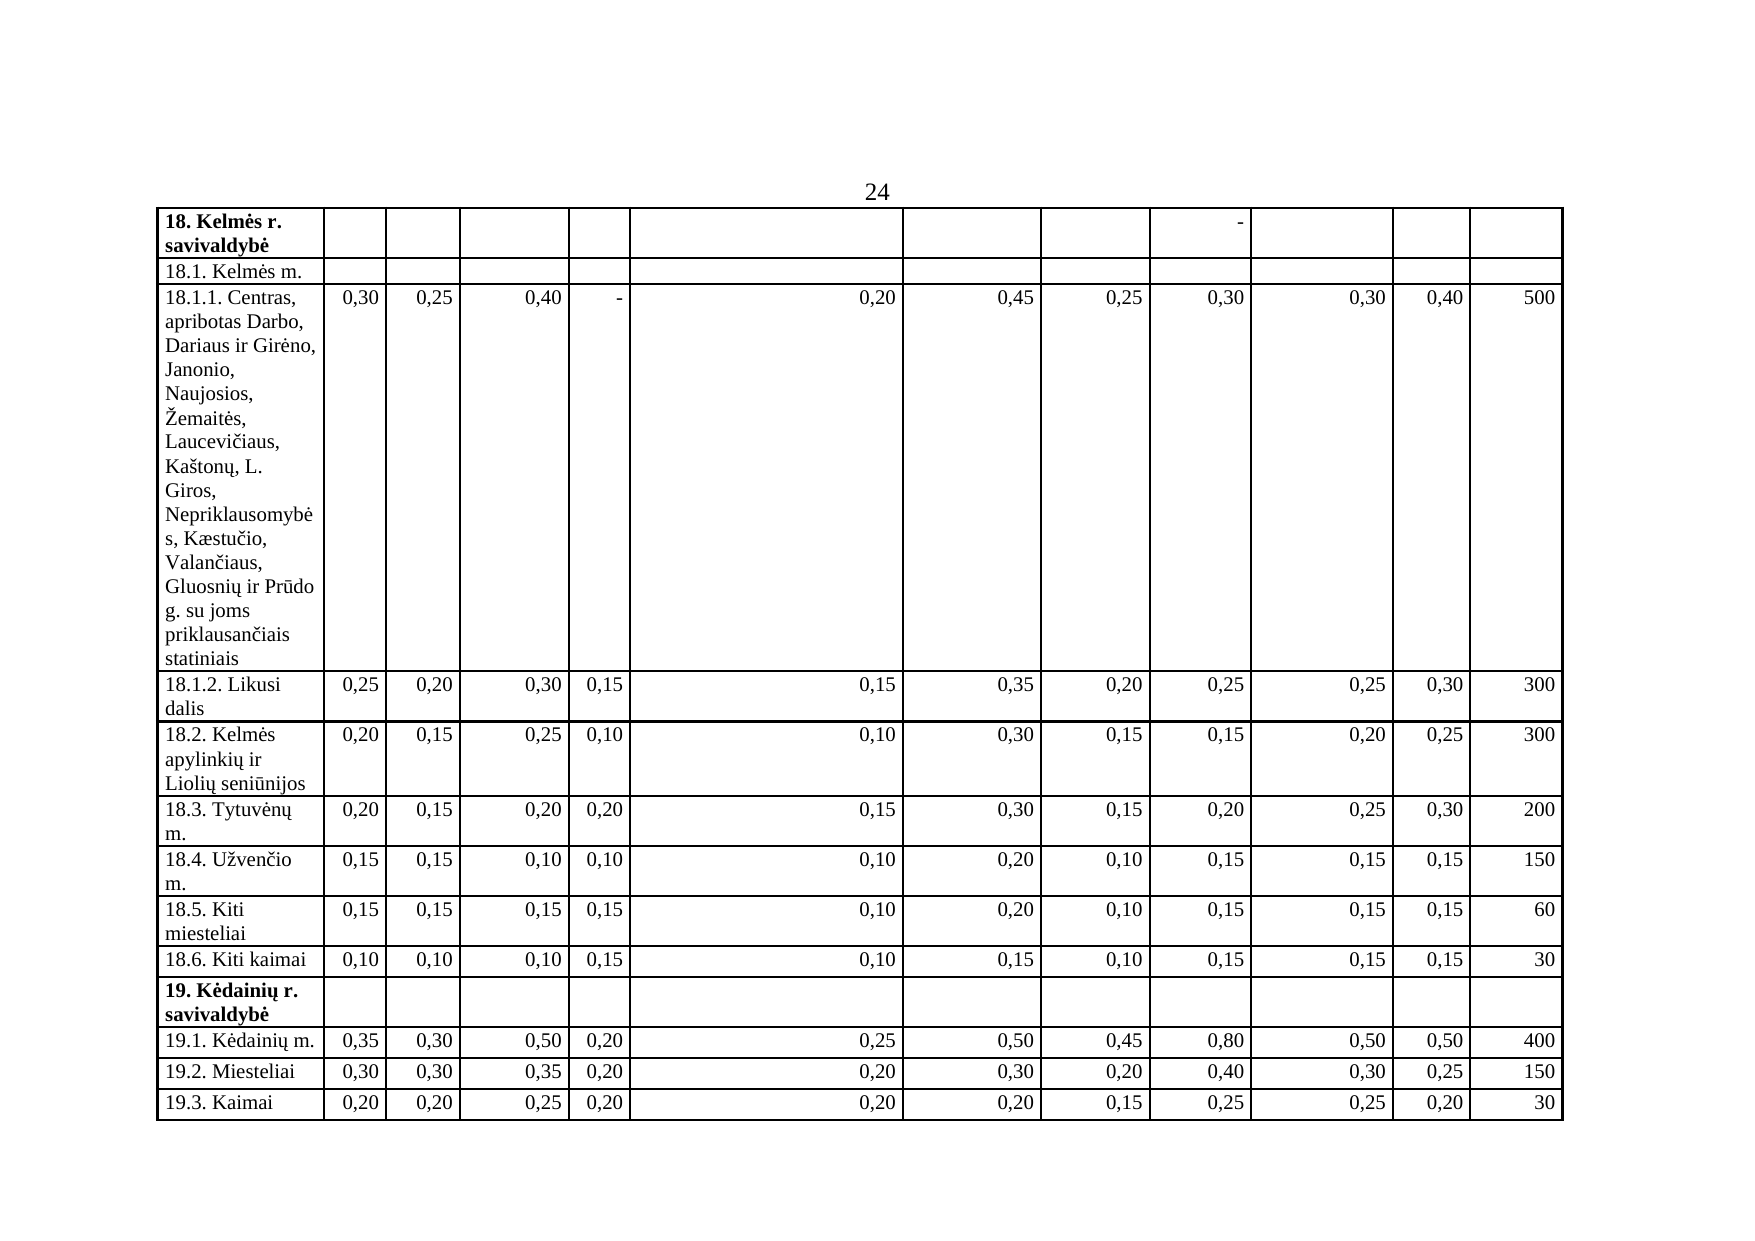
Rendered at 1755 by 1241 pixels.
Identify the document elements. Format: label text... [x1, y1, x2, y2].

table_cell 0,15 [570, 897, 629, 945]
table_cell 0,15 [1394, 847, 1469, 895]
table_cell 0,30 [387, 1059, 459, 1088]
table_cell 0,30 [1151, 285, 1250, 670]
table_cell 0,15 [1151, 847, 1250, 895]
table_cell [904, 978, 1040, 1026]
table_cell 0,15 [387, 897, 459, 945]
table_cell 0,15 [1042, 797, 1149, 845]
table_cell [1564, 670, 1586, 720]
table_cell [1586, 795, 1590, 845]
table_cell 18.2. Kelmės apylinkių ir Liolių seniūnijos [159, 723, 323, 794]
table_cell [461, 259, 568, 283]
table_cell 0,25 [1042, 285, 1149, 670]
table_cell [1394, 259, 1469, 283]
table_cell [1564, 945, 1586, 976]
table_cell 0,45 [904, 285, 1040, 670]
table_cell [1590, 945, 1597, 976]
table_cell [631, 209, 902, 257]
table_cell [1590, 720, 1597, 794]
table_cell 0,20 [631, 1059, 902, 1088]
table_cell 0,15 [1151, 723, 1250, 794]
table_cell - [570, 285, 629, 670]
table_cell [1590, 895, 1597, 945]
table_cell [1564, 1088, 1586, 1119]
table_cell [1564, 720, 1586, 794]
table_cell [325, 259, 385, 283]
table_cell [387, 259, 459, 283]
table_cell 0,15 [1394, 897, 1469, 945]
table_cell [1252, 978, 1392, 1026]
table_cell [1564, 795, 1586, 845]
table_cell 0,30 [1394, 672, 1469, 720]
table_cell 0,30 [904, 1059, 1040, 1088]
table_cell 0,30 [387, 1028, 459, 1057]
table_cell 0,20 [1394, 1090, 1469, 1119]
table_cell [1252, 259, 1392, 283]
table_cell [631, 259, 902, 283]
table_cell 0,25 [461, 723, 568, 794]
table_cell 0,15 [1252, 897, 1392, 945]
table_cell [1590, 670, 1597, 720]
table_cell 0,20 [387, 1090, 459, 1119]
table_cell [1586, 895, 1590, 945]
table_cell 0,20 [387, 672, 459, 720]
table_cell 150 [1471, 1059, 1561, 1088]
table_cell [904, 259, 1040, 283]
table_cell [1586, 283, 1590, 670]
table_cell 0,25 [1252, 672, 1392, 720]
table_cell 19.1. Kėdainių m. [159, 1028, 323, 1057]
table_cell [1564, 283, 1586, 670]
table_cell [1394, 209, 1469, 257]
table_cell 0,10 [631, 947, 902, 976]
table_cell 0,25 [1394, 723, 1469, 794]
table_cell 0,30 [904, 723, 1040, 794]
table_cell 0,15 [1042, 1090, 1149, 1119]
table_cell [325, 209, 385, 257]
table_cell [461, 209, 568, 257]
table_cell 0,20 [570, 1090, 629, 1119]
table_cell 0,15 [1042, 723, 1149, 794]
table_cell 18.6. Kiti kaimai [159, 947, 323, 976]
table_cell [1586, 945, 1590, 976]
table_cell [1471, 978, 1561, 1026]
table_cell 0,10 [631, 847, 902, 895]
table_cell [1564, 1026, 1586, 1057]
table_cell 0,10 [461, 947, 568, 976]
table_cell 0,20 [570, 1059, 629, 1088]
table_cell 0,20 [570, 1028, 629, 1057]
table_cell 0,15 [570, 947, 629, 976]
table_cell [1590, 1026, 1597, 1057]
table_cell 18.1.2. Likusi dalis [159, 672, 323, 720]
table_cell [1586, 1088, 1590, 1119]
table_cell [1394, 978, 1469, 1026]
table_cell 0,15 [387, 723, 459, 794]
table_cell 0,35 [461, 1059, 568, 1088]
table_cell 19.2. Miesteliai [159, 1059, 323, 1088]
table_cell 200 [1471, 797, 1561, 845]
table_cell [1471, 209, 1561, 257]
table_cell 0,30 [1252, 1059, 1392, 1088]
table_cell 0,10 [631, 723, 902, 794]
table_cell 0,45 [1042, 1028, 1149, 1057]
table_cell [1590, 1088, 1597, 1119]
table_cell 0,10 [1042, 947, 1149, 976]
table_cell 0,20 [325, 797, 385, 845]
table_cell 0,10 [461, 847, 568, 895]
table_cell 18.5. Kiti miesteliai [159, 897, 323, 945]
table_cell [1564, 976, 1586, 1026]
table_cell [1564, 895, 1586, 945]
table_cell [1586, 670, 1590, 720]
table_cell [1586, 720, 1590, 794]
table_cell 19.3. Kaimai [159, 1090, 323, 1119]
table_cell 0,35 [904, 672, 1040, 720]
table_cell 0,30 [325, 1059, 385, 1088]
table_cell 0,15 [461, 897, 568, 945]
table_cell [1590, 845, 1597, 895]
table_cell 0,10 [631, 897, 902, 945]
table_cell 0,15 [631, 797, 902, 845]
table_cell [570, 259, 629, 283]
table_cell [1042, 978, 1149, 1026]
table_cell 0,10 [387, 947, 459, 976]
table_cell 0,30 [1252, 285, 1392, 670]
table_cell 0,20 [1042, 1059, 1149, 1088]
table_cell 60 [1471, 897, 1561, 945]
table_cell [631, 978, 902, 1026]
table_cell 0,30 [461, 672, 568, 720]
table_cell 0,10 [570, 847, 629, 895]
table_cell 0,30 [904, 797, 1040, 845]
table_cell [1042, 209, 1149, 257]
table_cell [387, 978, 459, 1026]
table_cell 18.1.1. Centras, apribotas Darbo, Dariaus ir Girėno, Janonio, Naujosios, Žemaitės, Laucevičiaus, Kaštonų, L. Giros, Nepriklausomybės, Kæstučio, Valančiaus, Gluosnių ir Prūdo g. su joms priklausančiais statiniais [159, 285, 323, 670]
table_cell [1590, 976, 1597, 1026]
table_cell [1151, 259, 1250, 283]
table_cell 0,20 [1042, 672, 1149, 720]
table_cell [1586, 1026, 1590, 1057]
table_cell 0,50 [1394, 1028, 1469, 1057]
table_cell 0,30 [1394, 797, 1469, 845]
table_cell [325, 978, 385, 1026]
table_cell 0,20 [1252, 723, 1392, 794]
table_cell 0,10 [1042, 847, 1149, 895]
table_cell 0,20 [631, 285, 902, 670]
table_cell 0,40 [1394, 285, 1469, 670]
table_cell 0,40 [1151, 1059, 1250, 1088]
table_cell [1564, 257, 1586, 283]
table_cell 18. Kelmės r. savivaldybė [159, 209, 323, 257]
table_cell 0,30 [325, 285, 385, 670]
table_cell 0,15 [570, 672, 629, 720]
table_cell [387, 209, 459, 257]
table_cell 0,25 [1151, 672, 1250, 720]
table_cell 0,10 [1042, 897, 1149, 945]
table_cell [1252, 209, 1392, 257]
table_cell 0,20 [325, 1090, 385, 1119]
table_cell 0,50 [461, 1028, 568, 1057]
table_cell 150 [1471, 847, 1561, 895]
table_cell 0,15 [1394, 947, 1469, 976]
table_cell 0,25 [1394, 1059, 1469, 1088]
table_cell 0,15 [325, 897, 385, 945]
table_cell [1586, 845, 1590, 895]
table_cell 0,20 [904, 897, 1040, 945]
table_cell - [1151, 209, 1250, 257]
table_cell 0,20 [570, 797, 629, 845]
table_cell 18.3. Tytuvėnų m. [159, 797, 323, 845]
table_cell 0,20 [904, 1090, 1040, 1119]
table_cell 0,10 [325, 947, 385, 976]
table_cell 0,25 [325, 672, 385, 720]
table_cell 0,15 [904, 947, 1040, 976]
table_cell 0,15 [325, 847, 385, 895]
table_cell 0,15 [1151, 947, 1250, 976]
table_cell 400 [1471, 1028, 1561, 1057]
table_cell [1590, 207, 1597, 257]
table_cell 0,20 [904, 847, 1040, 895]
table_cell 300 [1471, 672, 1561, 720]
table_cell 0,25 [1151, 1090, 1250, 1119]
table_cell [904, 209, 1040, 257]
table_cell [1042, 259, 1149, 283]
table_cell [1471, 259, 1561, 283]
table_cell [1590, 257, 1597, 283]
table_cell [1590, 795, 1597, 845]
table_cell 0,50 [1252, 1028, 1392, 1057]
table_cell [1590, 283, 1597, 670]
table_cell 0,20 [631, 1090, 902, 1119]
table_cell 0,15 [387, 847, 459, 895]
table_cell [1586, 1057, 1590, 1088]
table_cell 300 [1471, 723, 1561, 794]
table_cell [1564, 845, 1586, 895]
table_cell 18.4. Užvenčio m. [159, 847, 323, 895]
table_cell 0,20 [1151, 797, 1250, 845]
table_cell [461, 978, 568, 1026]
table_cell [1586, 257, 1590, 283]
table_cell 0,20 [325, 723, 385, 794]
table_cell [1564, 1057, 1586, 1088]
table_cell 18.1. Kelmės m. [159, 259, 323, 283]
table_cell [1151, 978, 1250, 1026]
table_cell 0,20 [461, 797, 568, 845]
table_cell [570, 209, 629, 257]
table_cell 0,15 [1252, 947, 1392, 976]
table_cell [1590, 1057, 1597, 1088]
table_cell [570, 978, 629, 1026]
table_cell 0,15 [631, 672, 902, 720]
table_cell 0,40 [461, 285, 568, 670]
table_cell [1586, 207, 1590, 257]
table_cell 0,25 [631, 1028, 902, 1057]
table_cell 0,25 [1252, 1090, 1392, 1119]
table_cell 500 [1471, 285, 1561, 670]
table_cell 0,15 [1151, 897, 1250, 945]
table_cell 0,35 [325, 1028, 385, 1057]
table_cell 30 [1471, 947, 1561, 976]
table_cell 0,25 [461, 1090, 568, 1119]
table_cell 0,10 [570, 723, 629, 794]
table_cell 0,15 [387, 797, 459, 845]
table_cell 19. Kėdainių r. savivaldybė [159, 978, 323, 1026]
table_cell [1564, 207, 1586, 257]
table_cell 0,15 [1252, 847, 1392, 895]
table_cell 0,25 [1252, 797, 1392, 845]
table_cell 0,25 [387, 285, 459, 670]
table_cell 30 [1471, 1090, 1561, 1119]
table_cell 0,50 [904, 1028, 1040, 1057]
table_cell [1586, 976, 1590, 1026]
table_cell 0,80 [1151, 1028, 1250, 1057]
